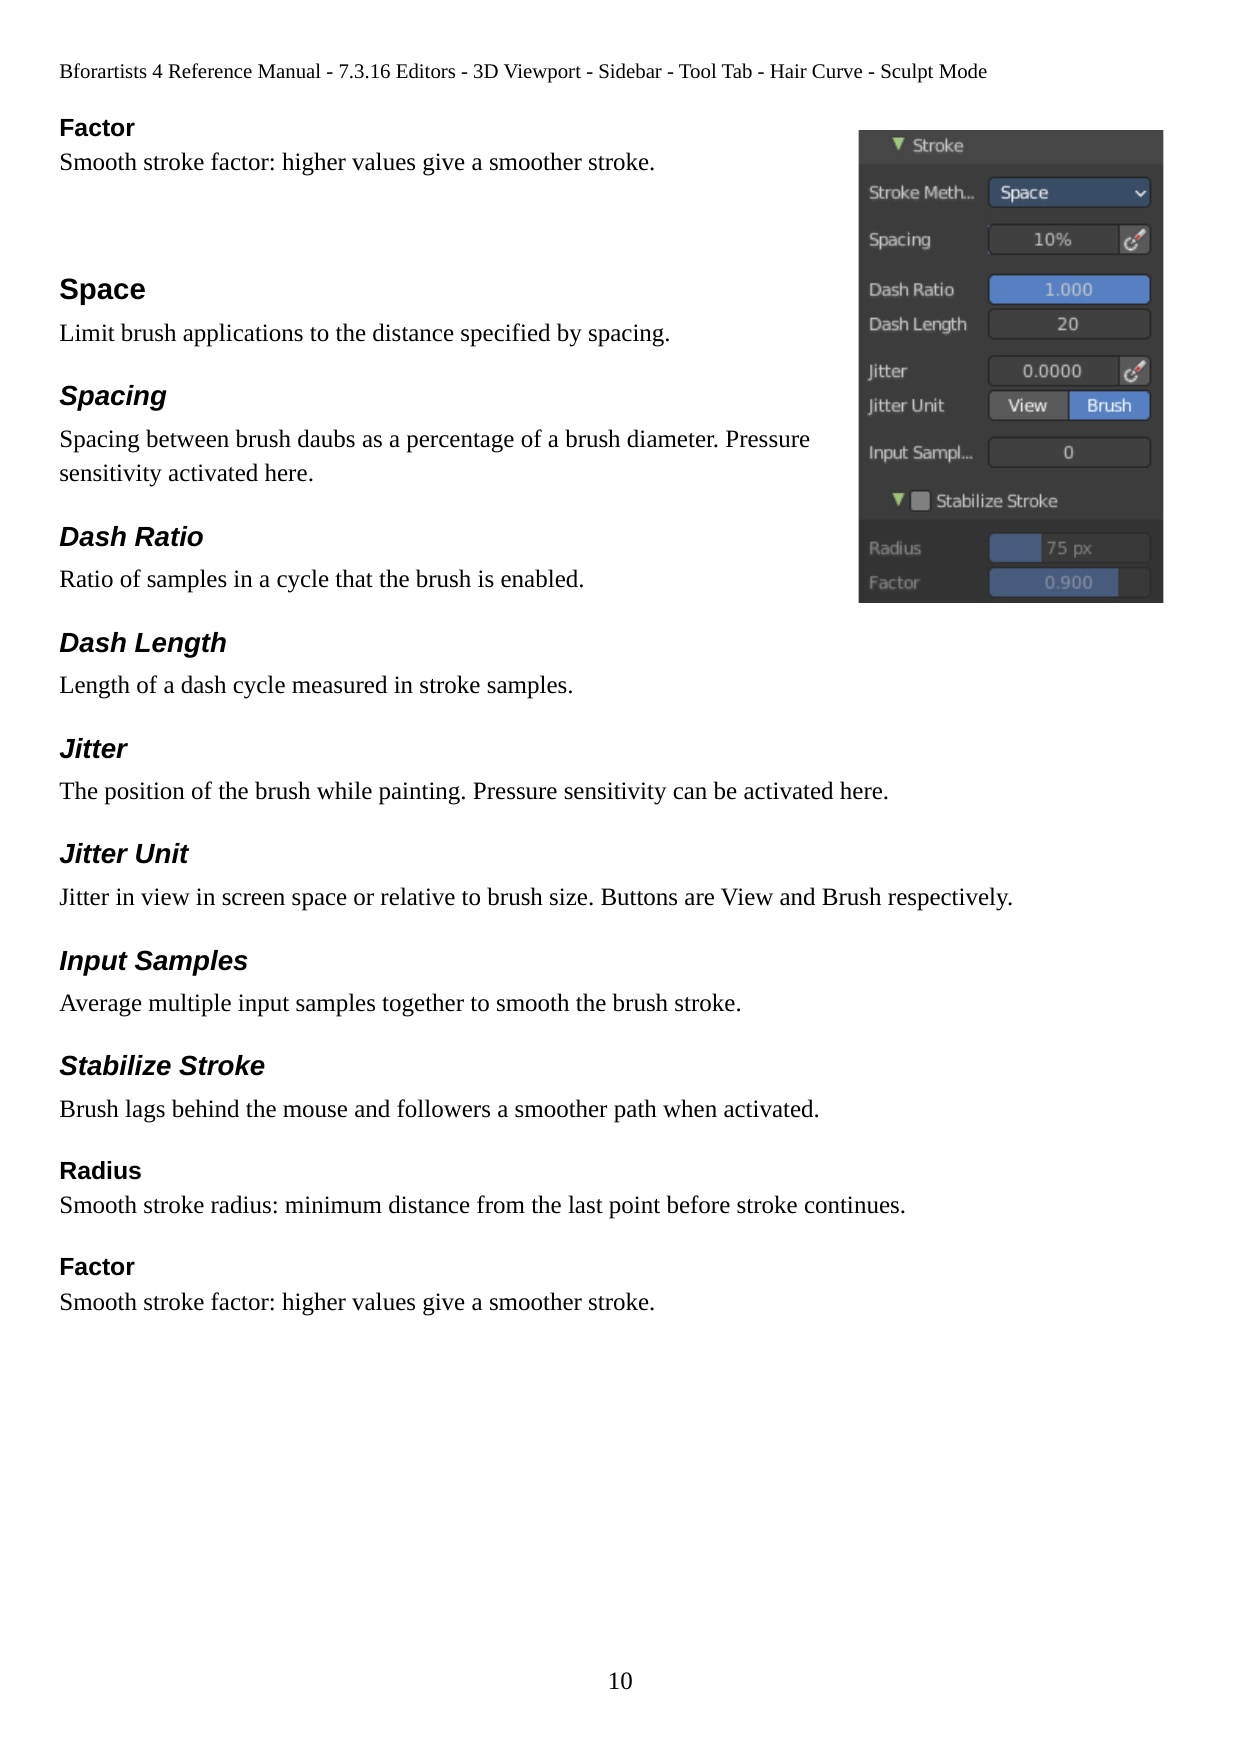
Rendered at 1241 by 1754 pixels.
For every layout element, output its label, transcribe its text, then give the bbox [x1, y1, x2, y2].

text Smooth stroke factor: higher values give a smoother stroke. [59, 147, 858, 176]
text Limit brush applications to the distance specified by spacing. [59, 318, 858, 347]
subtitle Jitter [59, 732, 1181, 764]
subtitle Dash Ratio [59, 520, 858, 552]
subtitle Input Samples [59, 944, 1181, 976]
subtitle [1164, 520, 1181, 552]
subtitle Dash Length [59, 626, 1181, 658]
subtitle [1164, 380, 1181, 412]
picture [858, 130, 1164, 603]
subtitle Spacing [59, 380, 858, 412]
subtitle Factor [59, 1252, 1181, 1281]
subtitle Radius [59, 1156, 1181, 1184]
subtitle Jitter Unit [59, 838, 1181, 870]
text Smooth stroke factor: higher values give a smoother stroke. [59, 1287, 1181, 1316]
text Spacing between brush daubs as a percentage of a brush diameter. Pressure sensitivity activated here. [59, 424, 858, 487]
subtitle Factor [59, 113, 1181, 141]
subtitle Space [59, 272, 858, 306]
text Length of a dash cycle measured in stroke samples. [59, 670, 1181, 699]
text Smooth stroke radius: minimum distance from the last point before stroke continues. [59, 1191, 1181, 1219]
text Average multiple input samples together to smooth the brush stroke. [59, 988, 1181, 1017]
subtitle Stabilize Stroke [59, 1050, 1181, 1082]
text Jitter in view in screen space or relative to brush size. Buttons are View and Brush respectively. [59, 882, 1181, 911]
text Brush lags behind the mouse and followers a smoother path when activated. [59, 1094, 1181, 1123]
text Ratio of samples in a cycle that the brush is enabled. [59, 564, 858, 593]
text The position of the brush while painting. Pressure sensitivity can be activated here. [59, 776, 1181, 805]
subtitle [1164, 272, 1181, 306]
